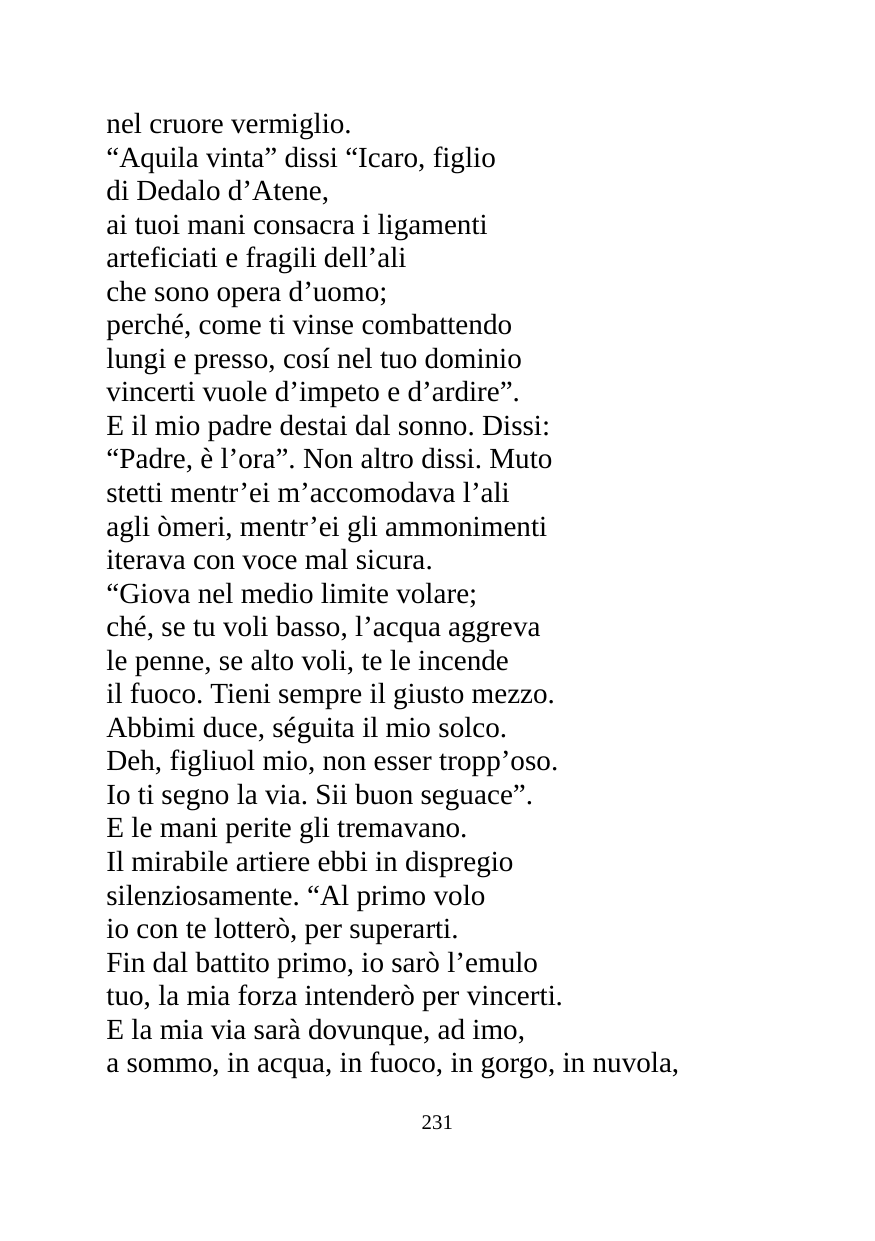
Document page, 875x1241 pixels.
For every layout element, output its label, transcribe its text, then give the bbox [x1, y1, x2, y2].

text “Aquila vinta” dissi “Icaro, figlio [106, 140, 768, 173]
text Deh, figliuol mio, non esser tropp’oso. [106, 743, 768, 777]
text E il mio padre destai dal sonno. Dissi: [106, 408, 768, 442]
text arteficiati e fragili dell’ali [106, 240, 768, 274]
text ai tuoi mani consacra i ligamenti [106, 207, 768, 240]
text a sommo, in acqua, in fuoco, in gorgo, in nuvola, [106, 1045, 768, 1079]
text Io ti segno la via. Sii buon seguace”. [106, 777, 768, 811]
text “Padre, è l’ora”. Non altro dissi. Muto [106, 442, 768, 475]
text vincerti vuole d’impeto e d’ardire”. [106, 374, 768, 408]
text che sono opera d’uomo; [106, 274, 768, 307]
text iterava con voce mal sicura. [106, 542, 768, 576]
text Il mirabile artiere ebbi in dispregio [106, 844, 768, 878]
text il fuoco. Tieni sempre il giusto mezzo. [106, 676, 768, 710]
text “Giova nel medio limite volare; [106, 576, 768, 609]
text Fin dal battito primo, io sarò l’emulo [106, 945, 768, 978]
text lungi e presso, cosí nel tuo dominio [106, 341, 768, 374]
text io con te lotterò, per superarti. [106, 911, 768, 945]
text di Dedalo d’Atene, [106, 173, 768, 207]
text tuo, la mia forza intenderò per vincerti. [106, 978, 768, 1012]
text E le mani perite gli tremavano. [106, 811, 768, 844]
text E la mia via sarà dovunque, ad imo, [106, 1012, 768, 1045]
text agli òmeri, mentr’ei gli ammonimenti [106, 509, 768, 542]
text nel cruore vermiglio. [106, 106, 768, 140]
text Abbimi duce, séguita il mio solco. [106, 710, 768, 743]
text le penne, se alto voli, te le incende [106, 643, 768, 676]
text perché, come ti vinse combattendo [106, 307, 768, 341]
text ché, se tu voli basso, l’acqua aggreva [106, 609, 768, 643]
text silenziosamente. “Al primo volo [106, 878, 768, 911]
text stetti mentr’ei m’accomodava l’ali [106, 475, 768, 509]
